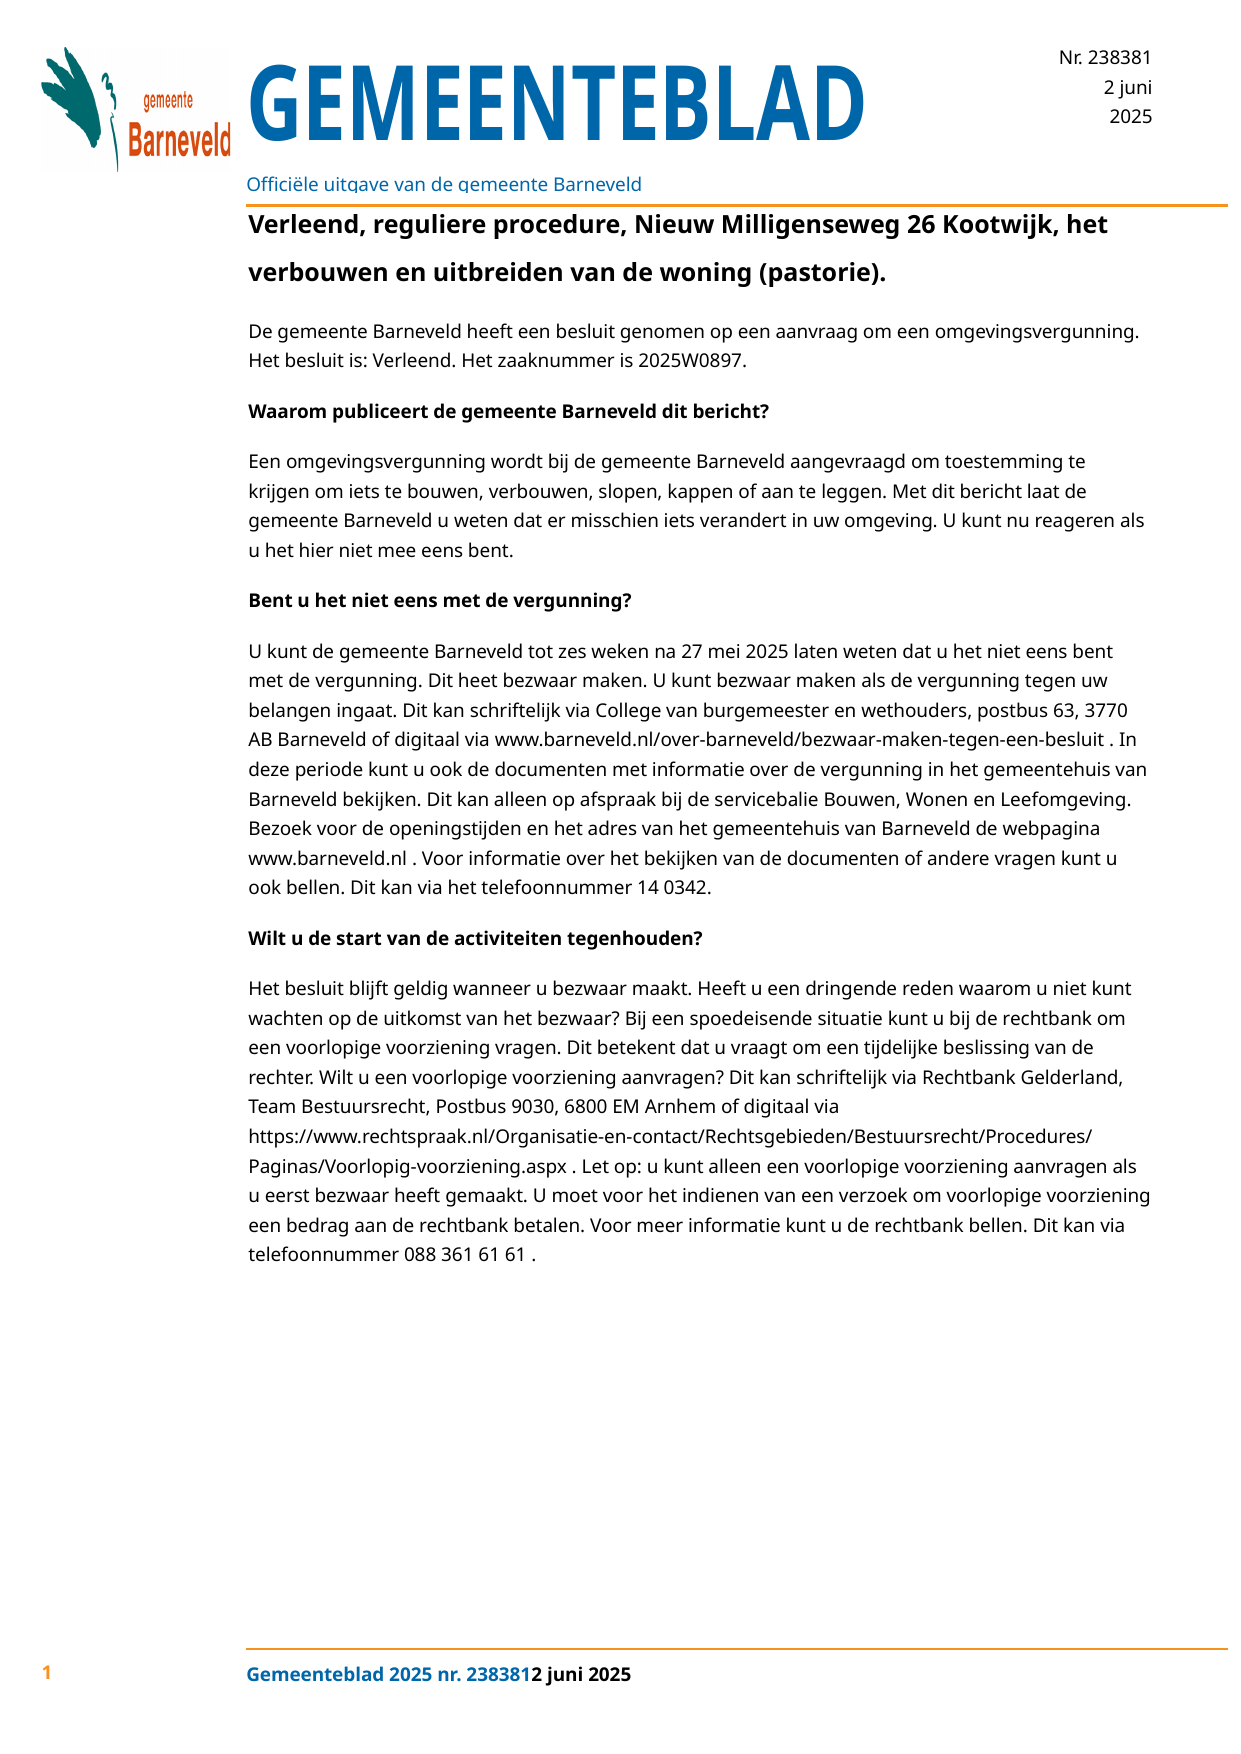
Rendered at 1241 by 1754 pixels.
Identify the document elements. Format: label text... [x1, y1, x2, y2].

text Bent u het niet eens met de vergunning? [248, 587, 1152, 613]
text U kunt de gemeente Barneveld tot zes weken na 27 mei 2025 laten weten dat u het niet eens bent met de vergunning. Dit heet bezwaar maken. U kunt bezwaar maken als de vergunning tegen uw belangen ingaat. Dit kan schriftelijk via College van burgemeester en wethouders, postbus 63, 3770 AB Barneveld of digitaal via www.barneveld.nl/over-barneveld/bezwaar-maken-tegen-een-besluit . In deze periode kunt u ook de documenten met informatie over de vergunning in het gemeentehuis van Barneveld bekijken. Dit kan alleen op afspraak bij de servicebalie Bouwen, Wonen en Leefomgeving. Bezoek voor de openingstijden en het adres van het gemeentehuis van Barneveld de webpagina www.barneveld.nl . Voor informatie over het bekijken van de documenten of andere vragen kunt u ook bellen. Dit kan via het telefoonnummer 14 0342. [248, 638, 1152, 900]
text Wilt u de start van de activiteiten tegenhouden? [248, 925, 1152, 951]
text De gemeente Barneveld heeft een besluit genomen op een aanvraag om een omgevingsvergunning. Het besluit is: Verleend. Het zaaknummer is 2025W0897. [248, 318, 1152, 373]
text Het besluit blijft geldig wanneer u bezwaar maakt. Heeft u een dringende reden waarom u niet kunt wachten op de uitkomst van het bezwaar? Bij een spoedeisende situatie kunt u bij de rechtbank om een voorlopige voorziening vragen. Dit betekent dat u vraagt om een tijdelijke beslissing van de rechter. Wilt u een voorlopige voorziening aanvragen? Dit kan schriftelijk via Rechtbank Gelderland, Team Bestuursrecht, Postbus 9030, 6800 EM Arnhem of digitaal via https://www.rechtspraak.nl/Organisatie-en-contact/Rechtsgebieden/Bestuursrecht/Procedures/Paginas/Voorlopig-voorziening.aspx . Let op: u kunt alleen een voorlopige voorziening aanvragen als u eerst bezwaar heeft gemaakt. U moet voor het indienen van een verzoek om voorlopige voorziening een bedrag aan de rechtbank betalen. Voor meer informatie kunt u de rechtbank bellen. Dit kan via telefoonnummer 088 361 61 61 . [248, 975, 1152, 1267]
picture [41, 47, 231, 172]
text Verleend, reguliere procedure, Nieuw Milligenseweg 26 Kootwijk, het verbouwen en uitbreiden van de woning (pastorie). [248, 207, 1152, 288]
text Waarom publiceert de gemeente Barneveld dit bericht? [248, 398, 1152, 424]
text Een omgevingsvergunning wordt bij de gemeente Barneveld aangevraagd om toestemming te krijgen om iets te bouwen, verbouwen, slopen, kappen of aan te leggen. Met dit bericht laat de gemeente Barneveld u weten dat er misschien iets verandert in uw omgeving. U kunt nu reageren als u het hier niet mee eens bent. [248, 448, 1152, 563]
